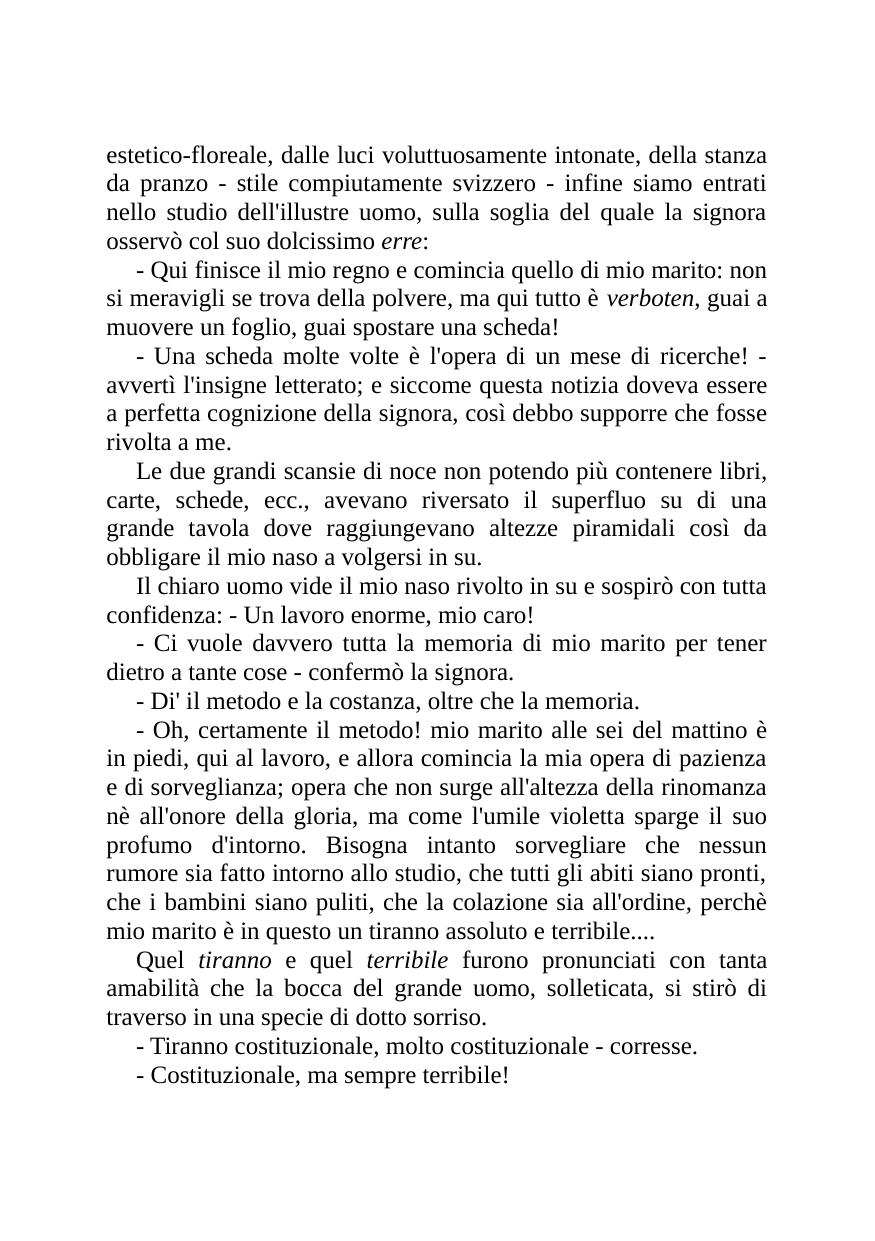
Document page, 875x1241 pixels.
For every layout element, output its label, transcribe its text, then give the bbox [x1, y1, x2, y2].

text - Ci vuole davvero tutta la memoria di mio marito per tener dietro a tante cose - confermò la signora. [106, 628, 768, 686]
text - Costituzionale, ma sempre terribile! [106, 1060, 768, 1088]
text - Tiranno costituzionale, molto costituzionale - corresse. [106, 1031, 768, 1060]
text Le due grandi scansie di noce non potendo più contenere libri, carte, schede, ecc., avevano riversato il superfluo su di una grande tavola dove raggiungevano altezze piramidali così da obbligare il mio naso a volgersi in su. [106, 456, 768, 571]
text - Una scheda molte volte è l'opera di un mese di ricerche! - avvertì l'insigne letterato; e siccome questa notizia doveva essere a perfetta cognizione della signora, così debbo supporre che fosse rivolta a me. [106, 341, 768, 456]
text - Di' il metodo e la costanza, oltre che la memoria. [106, 686, 768, 715]
text - Oh, certamente il metodo! mio marito alle sei del mattino è in piedi, qui al lavoro, e allora comincia la mia opera di pazienza e di sorveglianza; opera che non surge all'altezza della rinomanza nè all'onore della gloria, ma come l'umile violetta sparge il suo profumo d'intorno. Bisogna intanto sorvegliare che nessun rumore sia fatto intorno allo studio, che tutti gli abiti siano pronti, che i bambini siano puliti, che la colazione sia all'ordine, perchè mio marito è in questo un tiranno assoluto e terribile.... [106, 715, 768, 945]
text estetico-floreale, dalle luci voluttuosamente intonate, della stanza da pranzo - stile compiutamente svizzero - infine siamo entrati nello studio dell'illustre uomo, sulla soglia del quale la signora osservò col suo dolcissimo erre: [106, 140, 768, 255]
text Quel tiranno e quel terribile furono pronunciati con tanta amabilità che la bocca del grande uomo, solleticata, si stirò di traverso in una specie di dotto sorriso. [106, 945, 768, 1031]
text Il chiaro uomo vide il mio naso rivolto in su e sospirò con tutta confidenza: - Un lavoro enorme, mio caro! [106, 571, 768, 628]
text - Qui finisce il mio regno e comincia quello di mio marito: non si meravigli se trova della polvere, ma qui tutto è verboten, guai a muovere un foglio, guai spostare una scheda! [106, 255, 768, 341]
